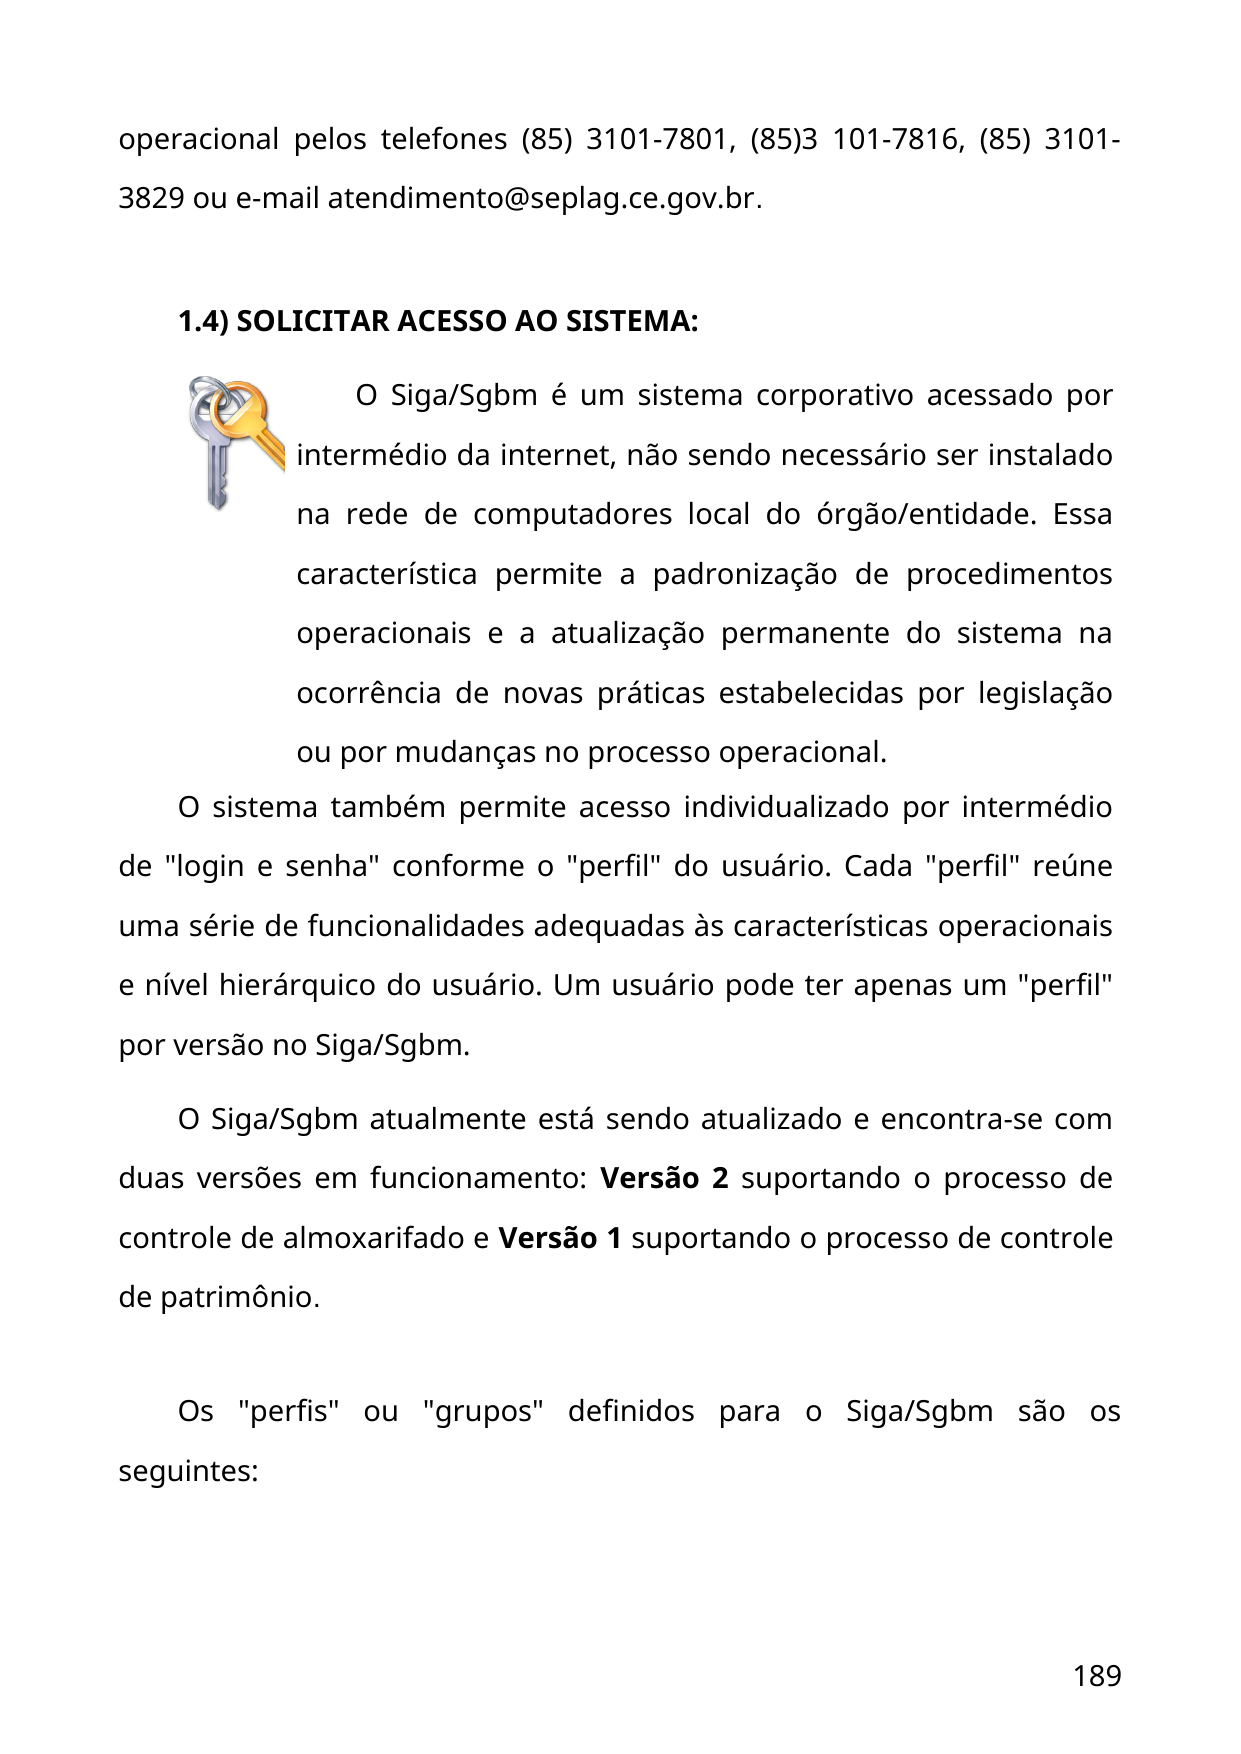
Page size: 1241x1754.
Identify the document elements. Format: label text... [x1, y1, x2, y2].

text Os "perfis" ou "grupos" definidos para o Siga/Sgbm são os seguintes: [118, 1390, 1122, 1489]
text 1.4) SOLICITAR ACESSO AO SISTEMA: [118, 300, 1122, 340]
table_header O Siga/Sgbm é um sistema corporativo acessado por intermédio da internet, não sendo necessário ser instalado na rede de computadores local do órgão/entidade. Essa característica permite a padronização de procedimentos operacionais e a atualização permanente do sistema na ocorrência de novas práticas estabelecidas por legislação ou por mudanças no processo operacional. [285, 375, 1125, 786]
text operacional pelos telefones (85) 3101-7801, (85)3 101-7816, (85) 3101-3829 ou e-mail atendimento@seplag.ce.gov.br. [118, 118, 1122, 217]
picture [177, 374, 285, 512]
table_header [107, 375, 285, 786]
table_cell O sistema também permite acesso individualizado por intermédio de "login e senha" conforme o "perfil" do usuário. Cada "perfil" reúne uma série de funcionalidades adequadas às características operacionais e nível hierárquico do usuário. Um usuário pode ter apenas um "perfil" por versão no Siga/Sgbm. O Siga/Sgbm atualmente está sendo atualizado e encontra-se com duas versões em funcionamento: Versão 2 suportando o processo de controle de almoxarifado e Versão 1 suportando o processo de controle de patrimônio. [107, 786, 1125, 1316]
